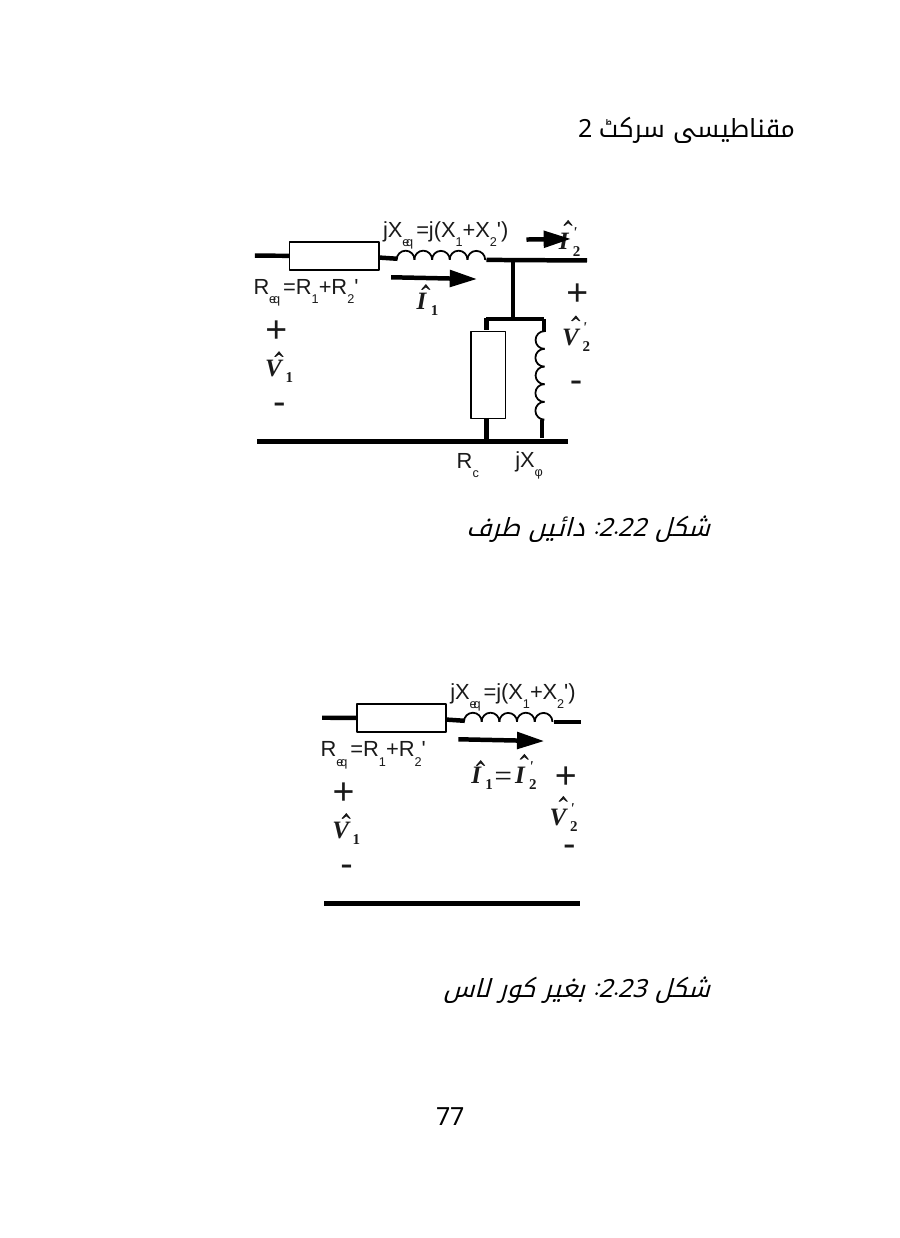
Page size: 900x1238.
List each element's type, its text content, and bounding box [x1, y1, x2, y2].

text شکل 2.23: بغیر کور لاس [190, 657, 710, 1013]
text شکل 2.22: دائیں طرف [190, 195, 710, 551]
